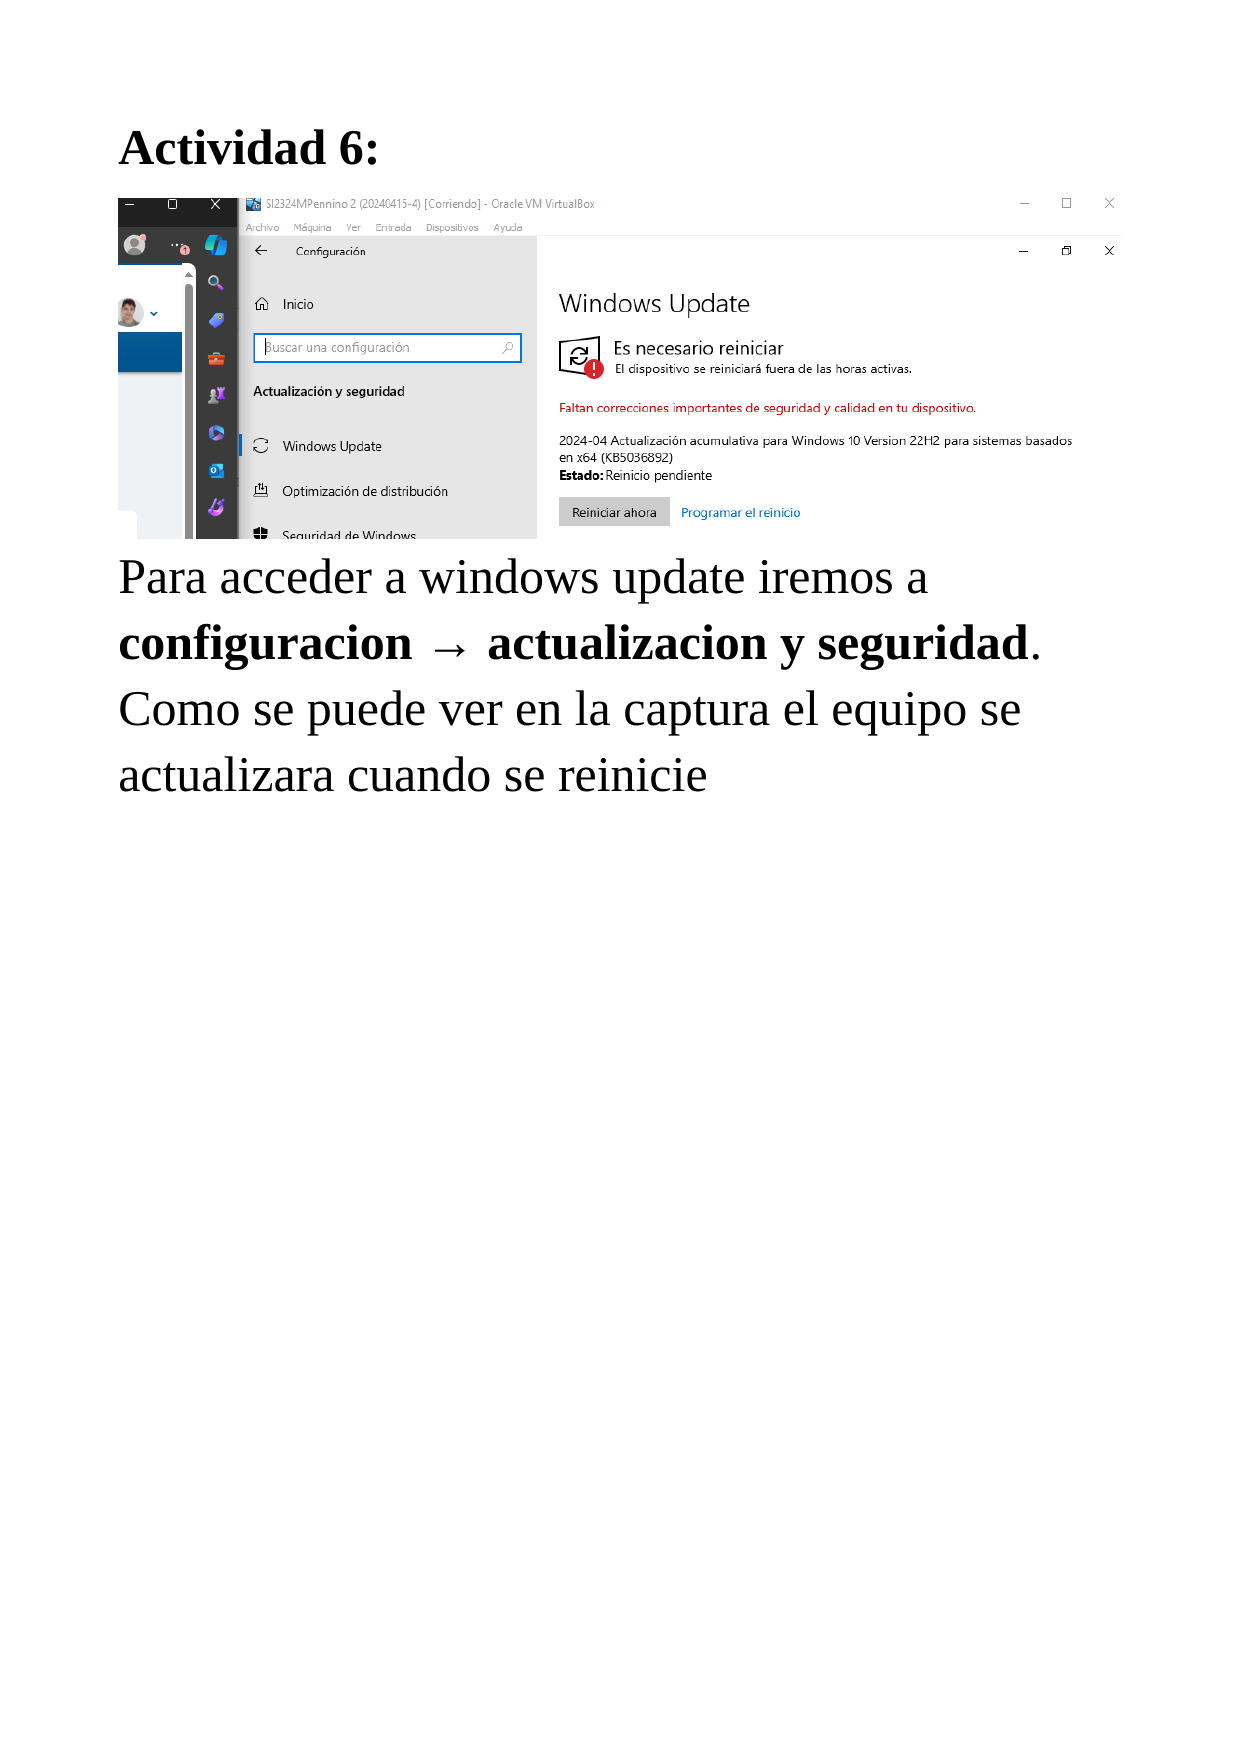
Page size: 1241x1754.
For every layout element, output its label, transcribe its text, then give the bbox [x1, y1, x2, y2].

text Actividad 6: [118, 118, 1122, 176]
text Para acceder a windows update iremos a configuracion → actualizacion y seguridad. Como se puede ver en la captura el equipo se actualizara cuando se reinicie [118, 539, 1122, 802]
picture [118, 198, 1123, 539]
